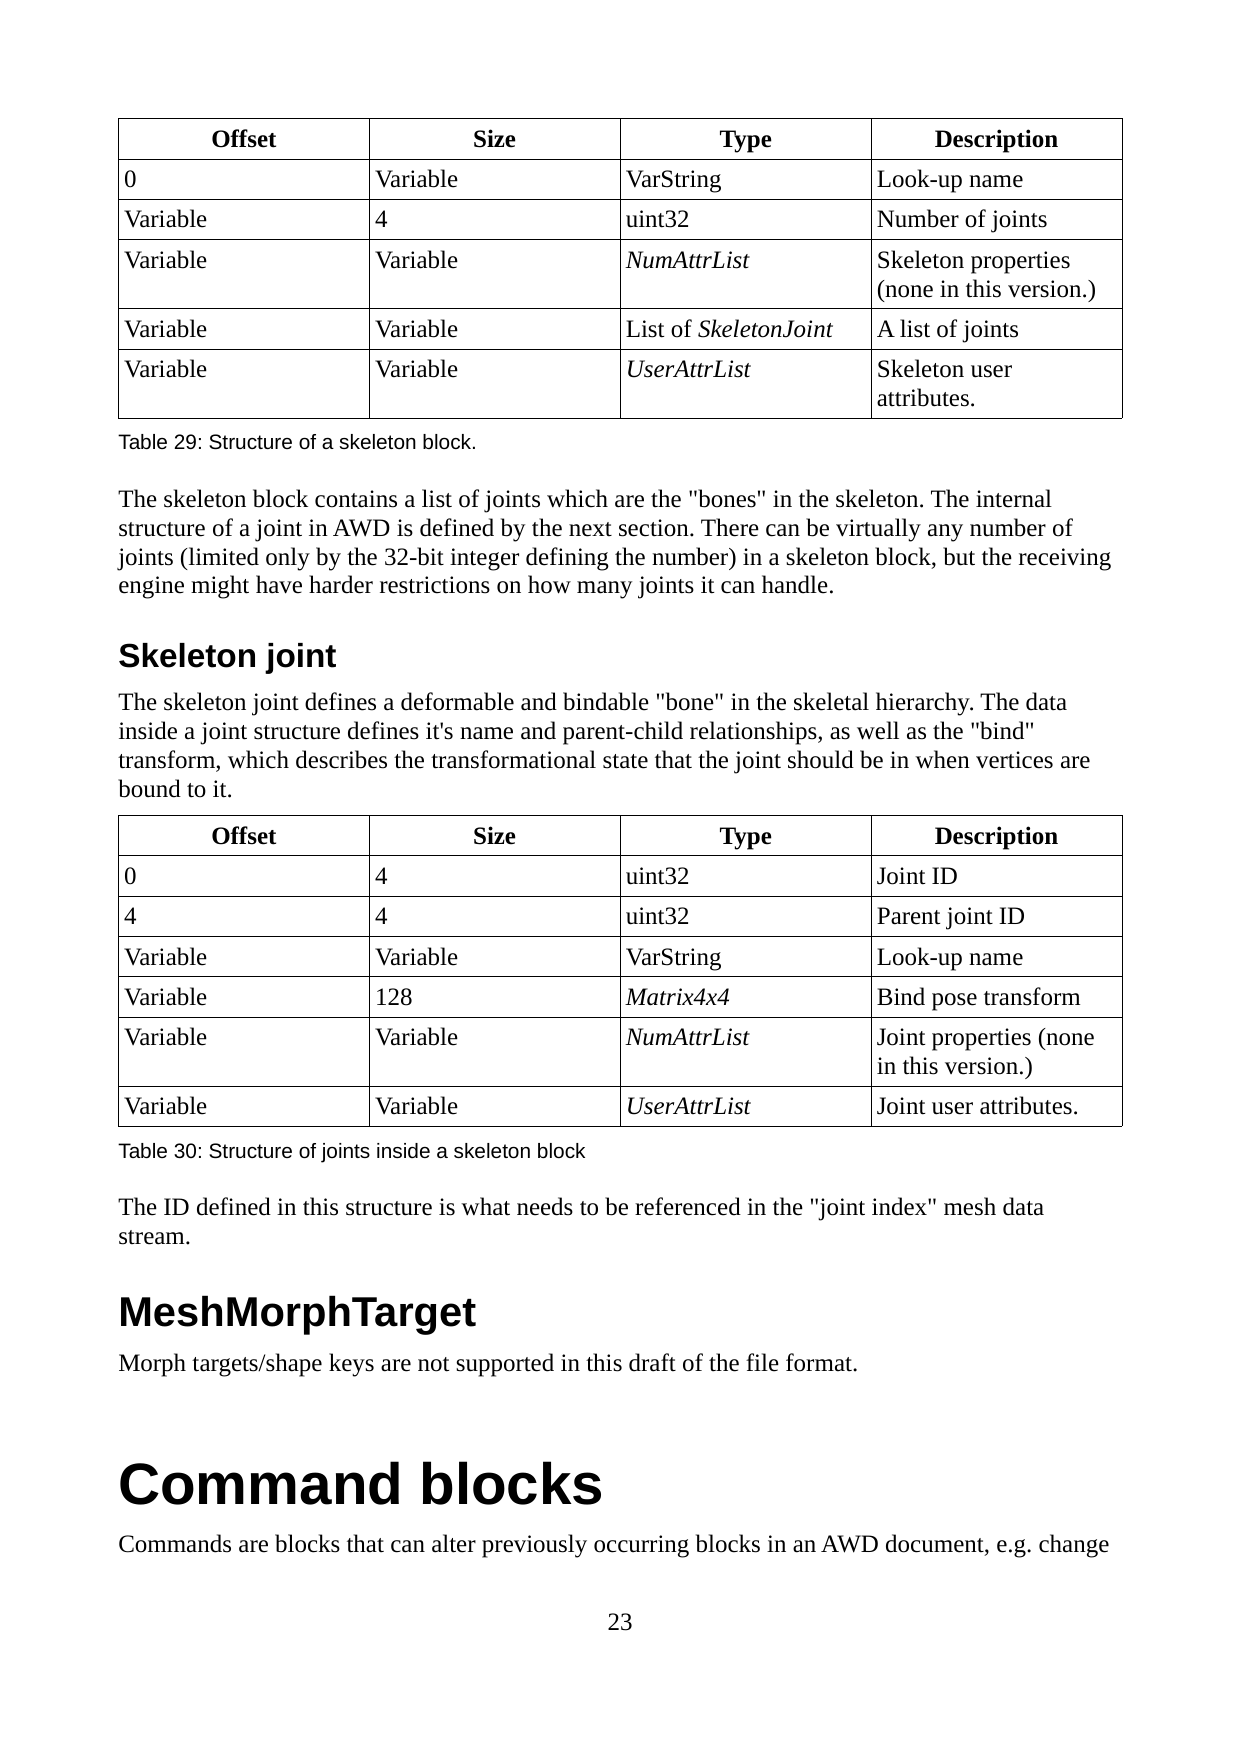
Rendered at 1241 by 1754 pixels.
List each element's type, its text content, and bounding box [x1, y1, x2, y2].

table_cell Joint properties (none in this version.) [872, 1018, 1122, 1086]
table_cell Variable [370, 350, 620, 417]
table_cell 0 [119, 160, 369, 199]
table_cell 4 [370, 856, 620, 896]
table_cell uint32 [621, 200, 871, 239]
text The skeleton block contains a list of joints which are the "bones" in the skeleton. The internal structure of a joint in AWD is defined by the next section. There can be virtually any number of joints (limited only by the 32-bit integer defining the number) in a skeleton block, but the receiving engine might have harder restrictions on how many joints it can handle. [118, 484, 1122, 599]
table_cell 4 [370, 200, 620, 239]
text The ID defined in this structure is what needs to be referenced in the "joint index" mesh data stream. [118, 1192, 1122, 1250]
table_cell Variable [119, 240, 369, 308]
table_cell Variable [119, 937, 369, 976]
table_cell Variable [119, 309, 369, 348]
table_cell Variable [119, 977, 369, 1017]
table_cell Variable [119, 200, 369, 239]
subtitle Skeleton joint [118, 637, 1122, 675]
table_cell A list of joints [872, 309, 1122, 348]
table_cell 0 [119, 856, 369, 896]
text Table 30: Structure of joints inside a skeleton block [118, 1138, 1122, 1162]
table_cell VarString [621, 160, 871, 199]
table_header Offset [119, 816, 369, 855]
table_header Description [872, 119, 1122, 158]
table_cell 4 [119, 897, 369, 936]
table_cell Variable [119, 350, 369, 417]
table_cell Joint user attributes. [872, 1087, 1122, 1126]
table_cell Number of joints [872, 200, 1122, 239]
table_cell Variable [370, 937, 620, 976]
table_cell uint32 [621, 897, 871, 936]
subtitle Command blocks [118, 1449, 1122, 1516]
table_cell Variable [370, 309, 620, 348]
table_cell 4 [370, 897, 620, 936]
table_cell Variable [370, 160, 620, 199]
table_cell Variable [119, 1018, 369, 1086]
table_cell List of SkeletonJoint [621, 309, 871, 348]
table_cell Variable [119, 1087, 369, 1126]
table_cell Joint ID [872, 856, 1122, 896]
table_cell Variable [370, 1018, 620, 1086]
table_cell UserAttrList [621, 350, 871, 417]
table_cell NumAttrList [621, 1018, 871, 1086]
table_cell Parent joint ID [872, 897, 1122, 936]
table_header Type [621, 119, 871, 158]
table_cell Bind pose transform [872, 977, 1122, 1017]
text Morph targets/shape keys are not supported in this draft of the file format. [118, 1348, 1122, 1377]
table_cell Skeleton properties (none in this version.) [872, 240, 1122, 308]
table_header Offset [119, 119, 369, 158]
table_cell UserAttrList [621, 1087, 871, 1126]
table_cell VarString [621, 937, 871, 976]
table_cell Matrix4x4 [621, 977, 871, 1017]
table_cell Variable [370, 240, 620, 308]
table_cell Skeleton user attributes. [872, 350, 1122, 417]
text The skeleton joint defines a deformable and bindable "bone" in the skeletal hierarchy. The data inside a joint structure defines it's name and parent-child relationships, as well as the "bind" transform, which describes the transformational state that the joint should be in when vertices are bound to it. [118, 687, 1122, 802]
table_cell 128 [370, 977, 620, 1017]
table_cell Look-up name [872, 937, 1122, 976]
text Commands are blocks that can alter previously occurring blocks in an AWD document, e.g. change [118, 1529, 1122, 1558]
text Table 29: Structure of a skeleton block. [118, 430, 1122, 454]
table_cell uint32 [621, 856, 871, 896]
table_header Type [621, 816, 871, 855]
table_cell Variable [370, 1087, 620, 1126]
subtitle MeshMorphTarget [118, 1287, 1122, 1335]
table_header Size [370, 119, 620, 158]
table_header Size [370, 816, 620, 855]
table_cell Look-up name [872, 160, 1122, 199]
table_header Description [872, 816, 1122, 855]
table_cell NumAttrList [621, 240, 871, 308]
